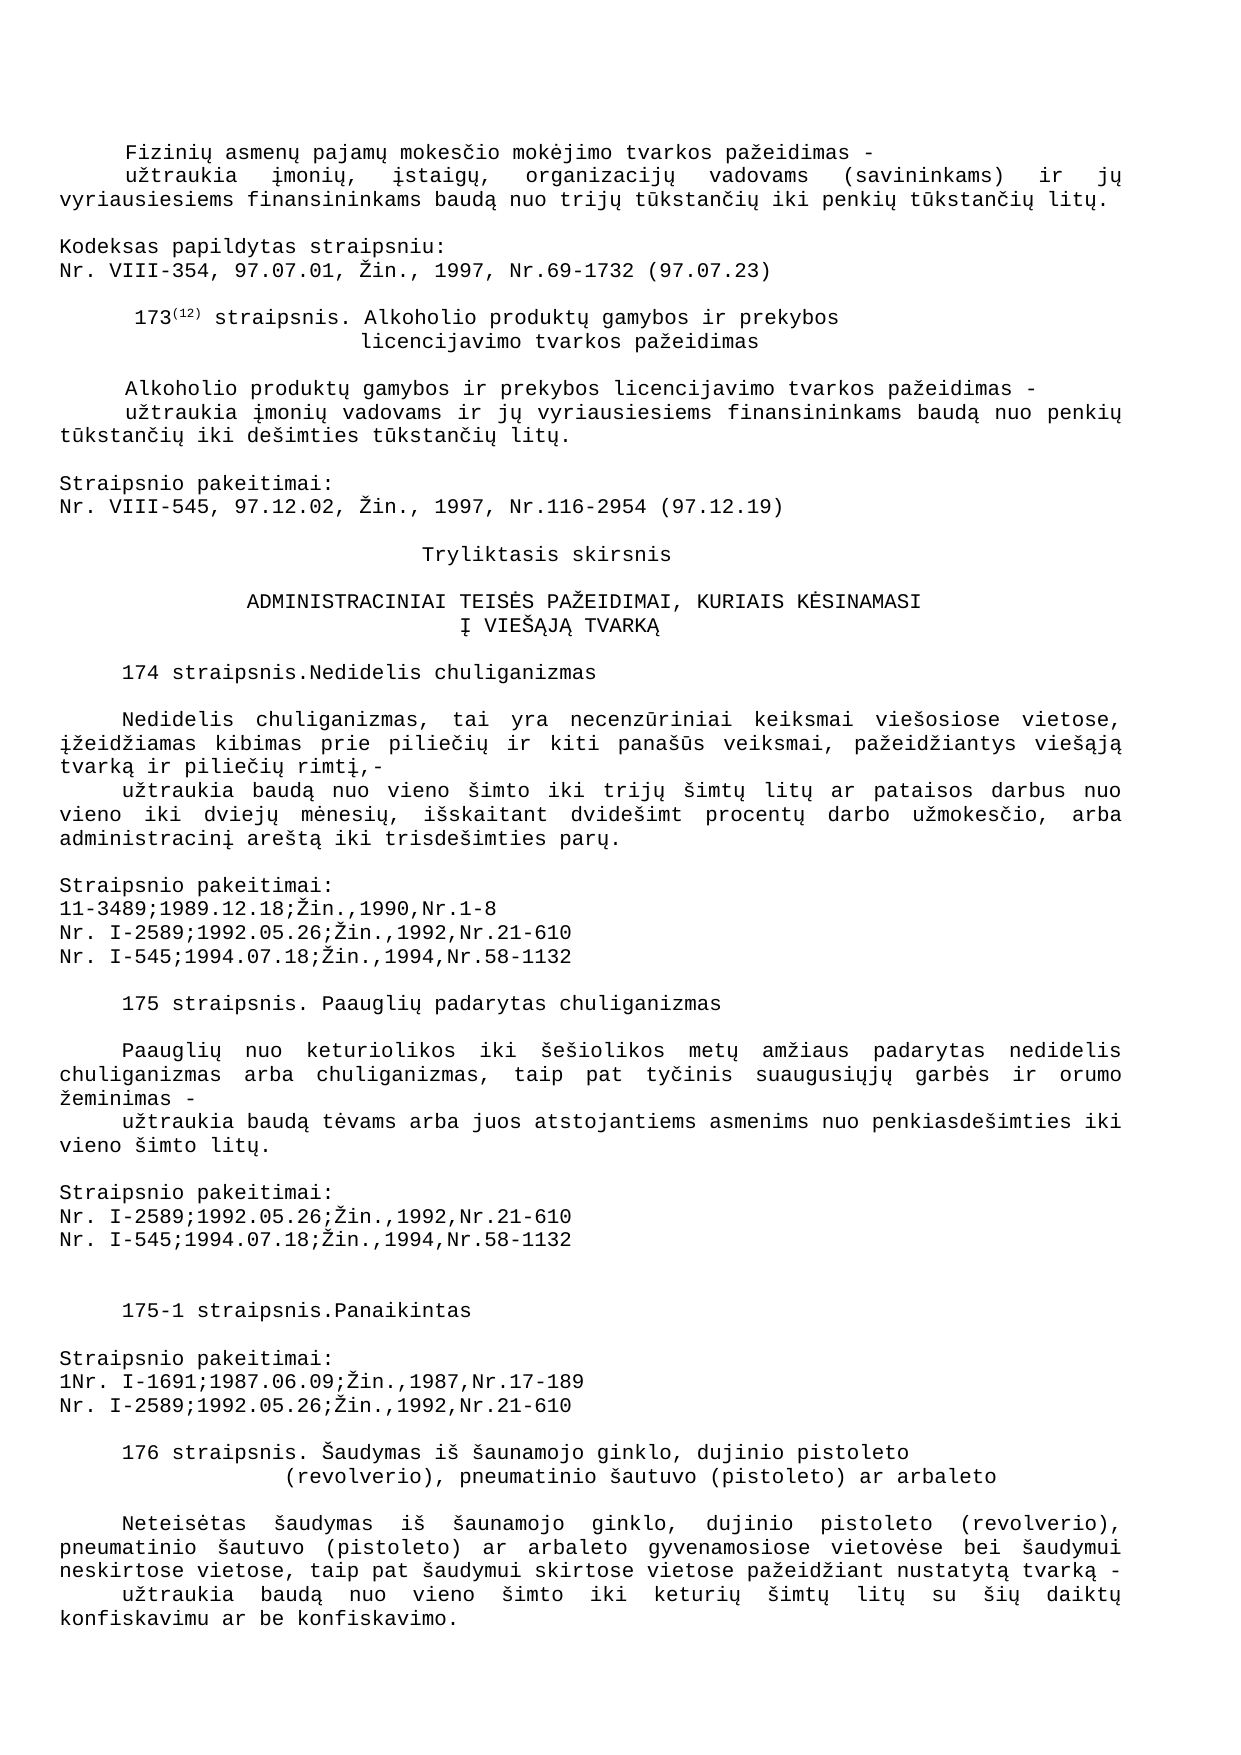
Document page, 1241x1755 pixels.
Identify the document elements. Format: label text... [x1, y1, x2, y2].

text licencijavimo tvarkos pažeidimas [134, 331, 1122, 354]
text užtraukia baudą nuo vieno šimto iki trijų šimtų litų ar pataisos darbus nuo vieno iki dviejų mėnesių, išskaitant dvidešimt procentų darbo užmokesčio, arba administracinį areštą iki trisdešimties parų. [59, 780, 1122, 851]
text 1Nr. I-1691;1987.06.09;Žin.,1987,Nr.17-189 [59, 1371, 1122, 1395]
text 175 straipsnis. Paauglių padarytas chuliganizmas [59, 993, 1122, 1017]
text Nr. I-2589;1992.05.26;Žin.,1992,Nr.21-610 [59, 922, 1122, 946]
text Kodeksas papildytas straipsniu: [59, 236, 1122, 260]
text Tryliktasis skirsnis [59, 544, 1122, 567]
text 173(12) straipsnis. Alkoholio produktų gamybos ir prekybos [134, 307, 1122, 331]
text ADMINISTRACINIAI TEISĖS PAŽEIDIMAI, KURIAIS KĖSINAMASI [59, 591, 1122, 615]
text Straipsnio pakeitimai: [59, 473, 1122, 496]
text užtraukia baudą nuo vieno šimto iki keturių šimtų litų su šių daiktų konfiskavimu ar be konfiskavimo. [59, 1584, 1122, 1631]
text Straipsnio pakeitimai: [59, 1182, 1122, 1206]
text Nr. VIII-545, 97.12.02, Žin., 1997, Nr.116-2954 (97.12.19) [59, 496, 1122, 520]
text Nr. I-2589;1992.05.26;Žin.,1992,Nr.21-610 [59, 1206, 1122, 1229]
text Straipsnio pakeitimai: [59, 875, 1122, 898]
text (revolverio), pneumatinio šautuvo (pistoleto) ar arbaleto [59, 1466, 1122, 1489]
text Straipsnio pakeitimai: [59, 1348, 1122, 1371]
text 11-3489;1989.12.18;Žin.,1990,Nr.1-8 [59, 898, 1122, 922]
text Nr. I-2589;1992.05.26;Žin.,1992,Nr.21-610 [59, 1395, 1122, 1419]
text Alkoholio produktų gamybos ir prekybos licencijavimo tvarkos pažeidimas - [59, 378, 1122, 402]
text Nr. VIII-354, 97.07.01, Žin., 1997, Nr.69-1732 (97.07.23) [59, 260, 1122, 284]
text 176 straipsnis. Šaudymas iš šaunamojo ginklo, dujinio pistoleto [59, 1442, 1122, 1466]
text užtraukia įmonių, įstaigų, organizacijų vadovams (savininkams) ir jų vyriausiesiems finansininkams baudą nuo trijų tūkstančių iki penkių tūkstančių litų. [59, 165, 1122, 213]
text Fizinių asmenų pajamų mokesčio mokėjimo tvarkos pažeidimas - [59, 142, 1122, 165]
text Neteisėtas šaudymas iš šaunamojo ginklo, dujinio pistoleto (revolverio), pneumatinio šautuvo (pistoleto) ar arbaleto gyvenamosiose vietovėse bei šaudymui neskirtose vietose, taip pat šaudymui skirtose vietose pažeidžiant nustatytą tvarką - [59, 1513, 1122, 1584]
text Nr. I-545;1994.07.18;Žin.,1994,Nr.58-1132 [59, 1229, 1122, 1253]
text Nedidelis chuliganizmas, tai yra necenzūriniai keiksmai viešosiose vietose, įžeidžiamas kibimas prie piliečių ir kiti panašūs veiksmai, pažeidžiantys viešąją tvarką ir piliečių rimtį,- [59, 709, 1122, 780]
text 174 straipsnis.Nedidelis chuliganizmas [59, 662, 1122, 686]
text Nr. I-545;1994.07.18;Žin.,1994,Nr.58-1132 [59, 946, 1122, 969]
text 175-1 straipsnis.Panaikintas [59, 1300, 1122, 1324]
text užtraukia baudą tėvams arba juos atstojantiems asmenims nuo penkiasdešimties iki vieno šimto litų. [59, 1111, 1122, 1158]
text Paauglių nuo keturiolikos iki šešiolikos metų amžiaus padarytas nedidelis chuliganizmas arba chuliganizmas, taip pat tyčinis suaugusiųjų garbės ir orumo žeminimas - [59, 1040, 1122, 1111]
text užtraukia įmonių vadovams ir jų vyriausiesiems finansininkams baudą nuo penkių tūkstančių iki dešimties tūkstančių litų. [59, 402, 1122, 449]
text Į VIEŠĄJĄ TVARKĄ [59, 615, 1122, 638]
